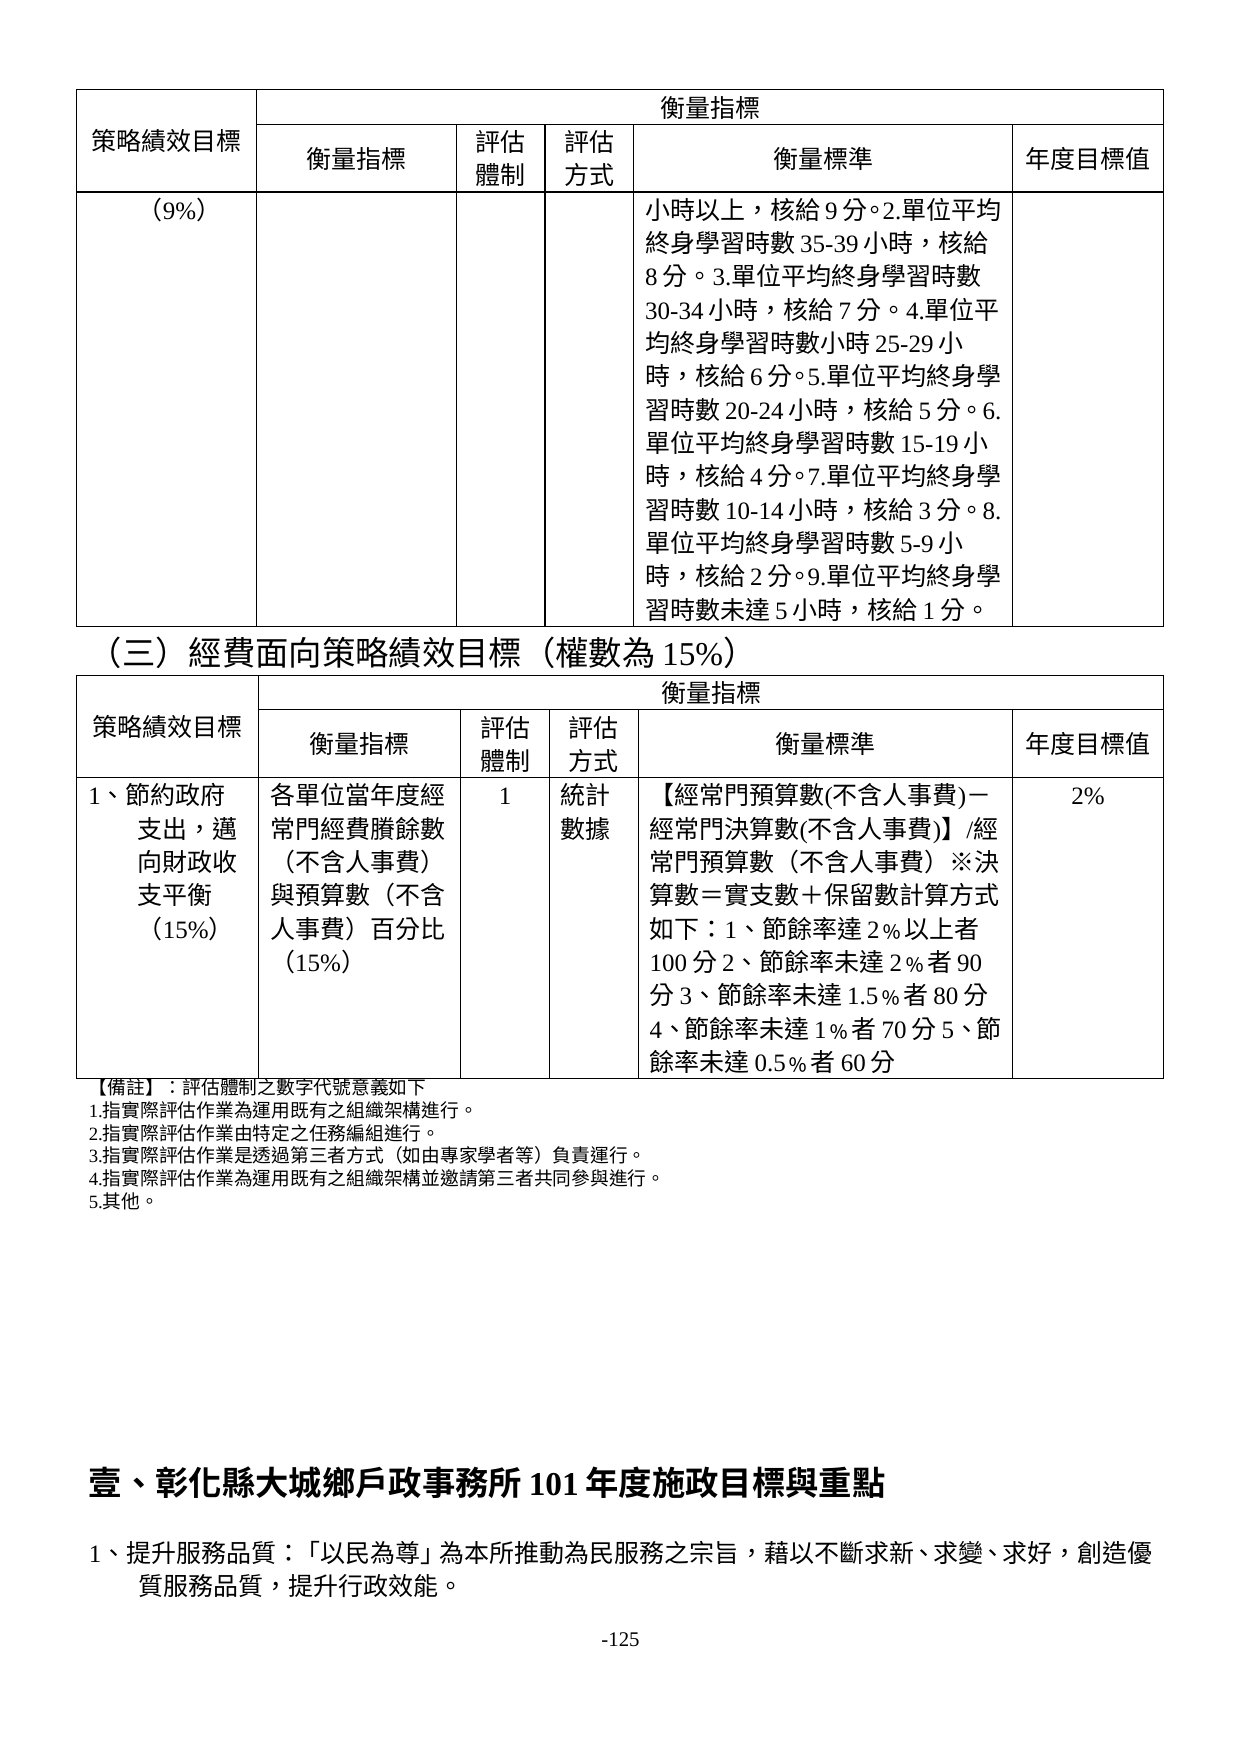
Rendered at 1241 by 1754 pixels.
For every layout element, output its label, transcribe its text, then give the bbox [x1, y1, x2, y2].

text （三）經費面向策略績效目標（權數為15%） [88, 627, 1152, 675]
table_cell 評估方式 [546, 125, 633, 191]
table_cell 年度目標值 [1013, 710, 1163, 777]
text 壹、彰化縣大城鄉戶政事務所101年度施政目標與重點 [88, 1469, 1152, 1502]
table_cell 統計數據 [550, 778, 638, 1078]
table_header 衡量指標 [257, 90, 1163, 124]
table_cell （9%） [77, 193, 256, 626]
table_cell [1013, 193, 1163, 626]
table_cell 評估方式 [550, 710, 638, 777]
list 其他。 [88, 1194, 1152, 1212]
table_cell 1 [461, 778, 549, 1078]
table_cell 各單位當年度經常門經費賸餘數（不含人事費）與預算數（不含人事費）百分比（15%） [259, 778, 460, 1078]
table_cell 衡量指標 [257, 125, 456, 191]
table_header 策略績效目標 [77, 90, 256, 191]
table_cell 衡量標準 [634, 125, 1012, 191]
list 指實際評估作業為運用既有之組織架構進行。 [88, 1102, 1152, 1121]
table_header 衡量指標 [259, 676, 1163, 709]
table_cell [546, 193, 633, 626]
table_header 策略績效目標 [77, 676, 258, 777]
table_cell 小時以上，核給9分。2.單位平均終身學習時數35-39小時，核給8分。3.單位平均終身學習時數30-34小時，核給7分。4.單位平均終身學習時數小時25-29小時，核給6分。5.單位平均終身學習時數20-24小時，核給5分。6.單位平均終身學習時數15-19小時，核給4分。7.單位平均終身學習時數10-14小時，核給3分。8.單位平均終身學習時數5-9小時，核給2分。9.單位平均終身學習時數未達5小時，核給1分。 [634, 193, 1012, 626]
table_cell 衡量指標 [259, 710, 460, 777]
table_cell 【經常門預算數(不含人事費)－經常門決算數(不含人事費)】/經常門預算數（不含人事費）※決算數＝實支數＋保留數計算方式如下：1、節餘率達2﹪以上者100分2、節餘率未達2﹪者90分3、節餘率未達1.5﹪者80分4、節餘率未達1﹪者70分5、節餘率未達0.5﹪者60分 [639, 778, 1012, 1078]
table_cell 評估體制 [457, 125, 544, 191]
list 指實際評估作業為運用既有之組織架構並邀請第三者共同參與進行。 [88, 1171, 1152, 1189]
table_cell 節約政府支出，邁向財政收支平衡（15%） [77, 778, 258, 1078]
table_cell 衡量標準 [639, 710, 1012, 777]
list 提升服務品質：「以民為尊」為本所推動為民服務之宗旨，藉以不斷求新、求變、求好，創造優質服務品質，提升行政效能。 [88, 1535, 1152, 1602]
table_cell 評估體制 [461, 710, 549, 777]
table_cell 年度目標值 [1013, 125, 1163, 191]
table_cell [457, 193, 544, 626]
text 【備註】：評估體制之數字代號意義如下 [88, 1079, 1152, 1098]
table_cell 2% [1013, 778, 1163, 1078]
list 指實際評估作業是透過第三者方式（如由專家學者等）負責運行。 [88, 1148, 1152, 1167]
list 指實際評估作業由特定之任務編組進行。 [88, 1125, 1152, 1144]
table_cell [257, 193, 456, 626]
